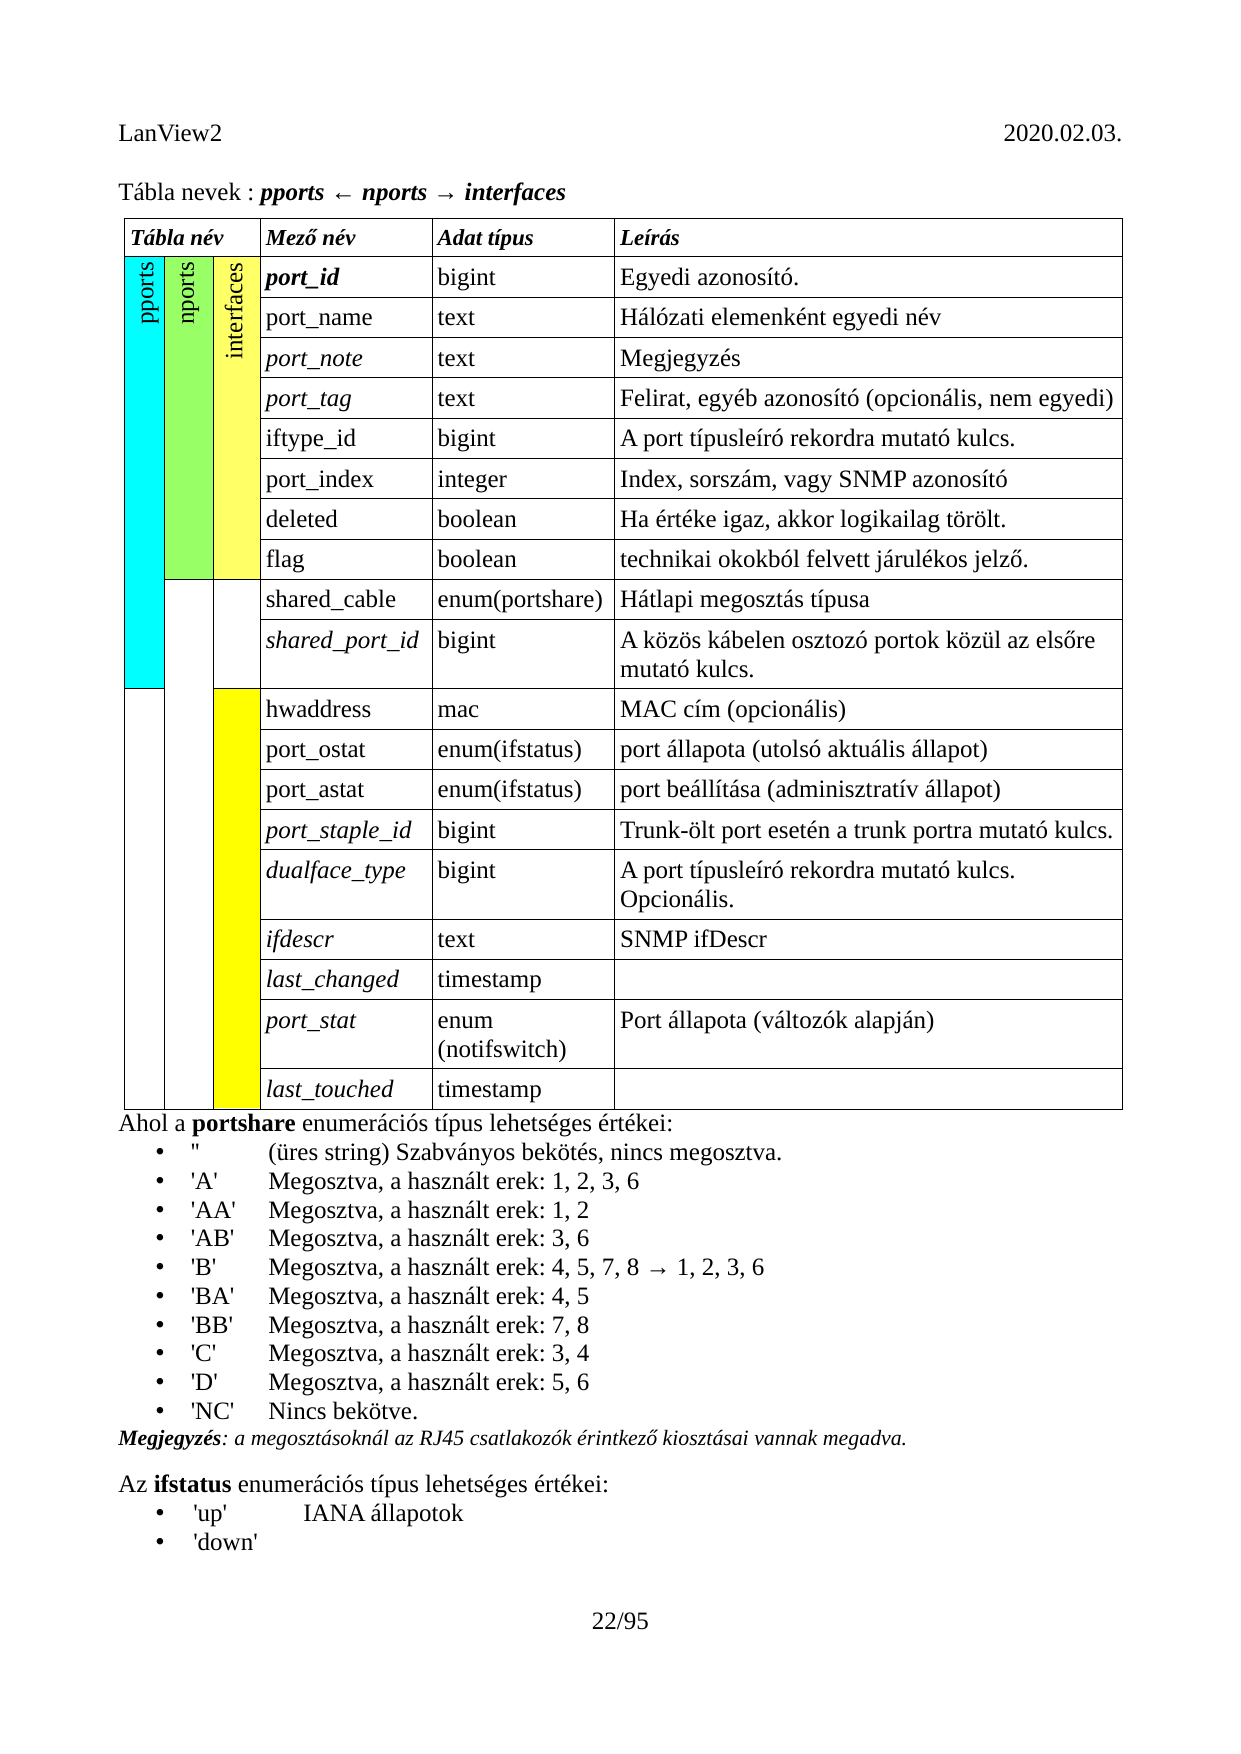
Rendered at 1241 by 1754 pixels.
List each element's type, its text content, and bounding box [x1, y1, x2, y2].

table_cell mac [433, 689, 614, 728]
table_cell Megjegyzés [615, 338, 1122, 377]
table_header Tábla név [125, 219, 260, 256]
list 'up' IANA állapotok [156, 1498, 1122, 1527]
table_cell [165, 580, 213, 1108]
table_cell port_astat [261, 770, 432, 809]
table_cell port_index [261, 459, 432, 498]
table_header Adat típus [433, 219, 614, 256]
list 'BB' Megosztva, a használt erek: 7, 8 [156, 1310, 1122, 1338]
table_cell iftype_id [261, 419, 432, 458]
table_cell ifdescr [261, 920, 432, 959]
table_cell timestamp [433, 960, 614, 999]
table_cell integer [433, 459, 614, 498]
table_cell text [433, 920, 614, 959]
table_cell technikai okokból felvett járulékos jelző. [615, 540, 1122, 579]
list 'NC' Nincs bekötve. [156, 1396, 1122, 1425]
table_cell enum(ifstatus) [433, 730, 614, 769]
table_cell Trunk-ölt port esetén a trunk portra mutató kulcs. [615, 810, 1122, 849]
table_cell bigint [433, 620, 614, 688]
table_cell Hátlapi megosztás típusa [615, 580, 1122, 619]
table_cell shared_cable [261, 580, 432, 619]
table_cell enum (notifswitch) [433, 1000, 614, 1068]
list 'AA' Megosztva, a használt erek: 1, 2 [156, 1195, 1122, 1223]
list 'down' [156, 1527, 1122, 1556]
table_cell boolean [433, 540, 614, 579]
table_cell flag [261, 540, 432, 579]
table_cell deleted [261, 499, 432, 538]
table_cell boolean [433, 499, 614, 538]
table_cell [125, 689, 164, 1108]
table_cell enum(portshare) [433, 580, 614, 619]
table_cell bigint [433, 419, 614, 458]
table_cell nports [165, 257, 213, 579]
table_cell A közös kábelen osztozó portok közül az elsőre mutató kulcs. [615, 620, 1122, 688]
table_cell Index, sorszám, vagy SNMP azonosító [615, 459, 1122, 498]
table_cell hwaddress [261, 689, 432, 728]
table_cell text [433, 338, 614, 377]
text Tábla nevek : pports ← nports → interfaces [118, 177, 1122, 206]
table_cell last_changed [261, 960, 432, 999]
table_header Leírás [615, 219, 1122, 256]
table_cell [214, 580, 260, 688]
list 'AB' Megosztva, a használt erek: 3, 6 [156, 1223, 1122, 1252]
list 'C' Megosztva, a használt erek: 3, 4 [156, 1338, 1122, 1367]
list '' (üres string) Szabványos bekötés, nincs megosztva. [156, 1137, 1122, 1166]
table_cell port_stat [261, 1000, 432, 1068]
table_cell [214, 689, 260, 1108]
table_cell bigint [433, 850, 614, 918]
table_cell port_id [261, 257, 432, 297]
table_cell interfaces [214, 257, 260, 579]
table_cell Egyedi azonosító. [615, 257, 1122, 297]
list 'BA' Megosztva, a használt erek: 4, 5 [156, 1281, 1122, 1310]
table_cell Hálózati elemenként egyedi név [615, 298, 1122, 337]
table_cell port_staple_id [261, 810, 432, 849]
text Megjegyzés: a megosztásoknál az RJ45 csatlakozók érintkező kiosztásai vannak megadva. [118, 1425, 1122, 1450]
table_cell bigint [433, 810, 614, 849]
list 'B' Megosztva, a használt erek: 4, 5, 7, 8 → 1, 2, 3, 6 [156, 1252, 1122, 1281]
table_cell [615, 960, 1122, 999]
table_cell bigint [433, 257, 614, 297]
text Ahol a portshare enumerációs típus lehetséges értékei: [118, 1108, 1122, 1137]
table_cell dualface_type [261, 850, 432, 918]
table_cell port állapota (utolsó aktuális állapot) [615, 730, 1122, 769]
text Az ifstatus enumerációs típus lehetséges értékei: [118, 1469, 1122, 1498]
table_cell enum(ifstatus) [433, 770, 614, 809]
table_cell pports [125, 257, 164, 688]
table_cell port beállítása (adminisztratív állapot) [615, 770, 1122, 809]
table_cell port_tag [261, 378, 432, 417]
table_header Mező név [261, 219, 432, 256]
table_cell MAC cím (opcionális) [615, 689, 1122, 728]
table_cell Port állapota (változók alapján) [615, 1000, 1122, 1068]
table_cell port_ostat [261, 730, 432, 769]
table_cell Ha értéke igaz, akkor logikailag törölt. [615, 499, 1122, 538]
list 'A' Megosztva, a használt erek: 1, 2, 3, 6 [156, 1166, 1122, 1195]
table_cell text [433, 298, 614, 337]
table_cell shared_port_id [261, 620, 432, 688]
table_cell Felirat, egyéb azonosító (opcionális, nem egyedi) [615, 378, 1122, 417]
table_cell A port típusleíró rekordra mutató kulcs. Opcionális. [615, 850, 1122, 918]
table_cell port_note [261, 338, 432, 377]
table_cell last_touched [261, 1069, 432, 1108]
table_cell [615, 1069, 1122, 1108]
table_cell A port típusleíró rekordra mutató kulcs. [615, 419, 1122, 458]
list 'D' Megosztva, a használt erek: 5, 6 [156, 1367, 1122, 1396]
table_cell SNMP ifDescr [615, 920, 1122, 959]
table_cell timestamp [433, 1069, 614, 1108]
table_cell port_name [261, 298, 432, 337]
table_cell text [433, 378, 614, 417]
